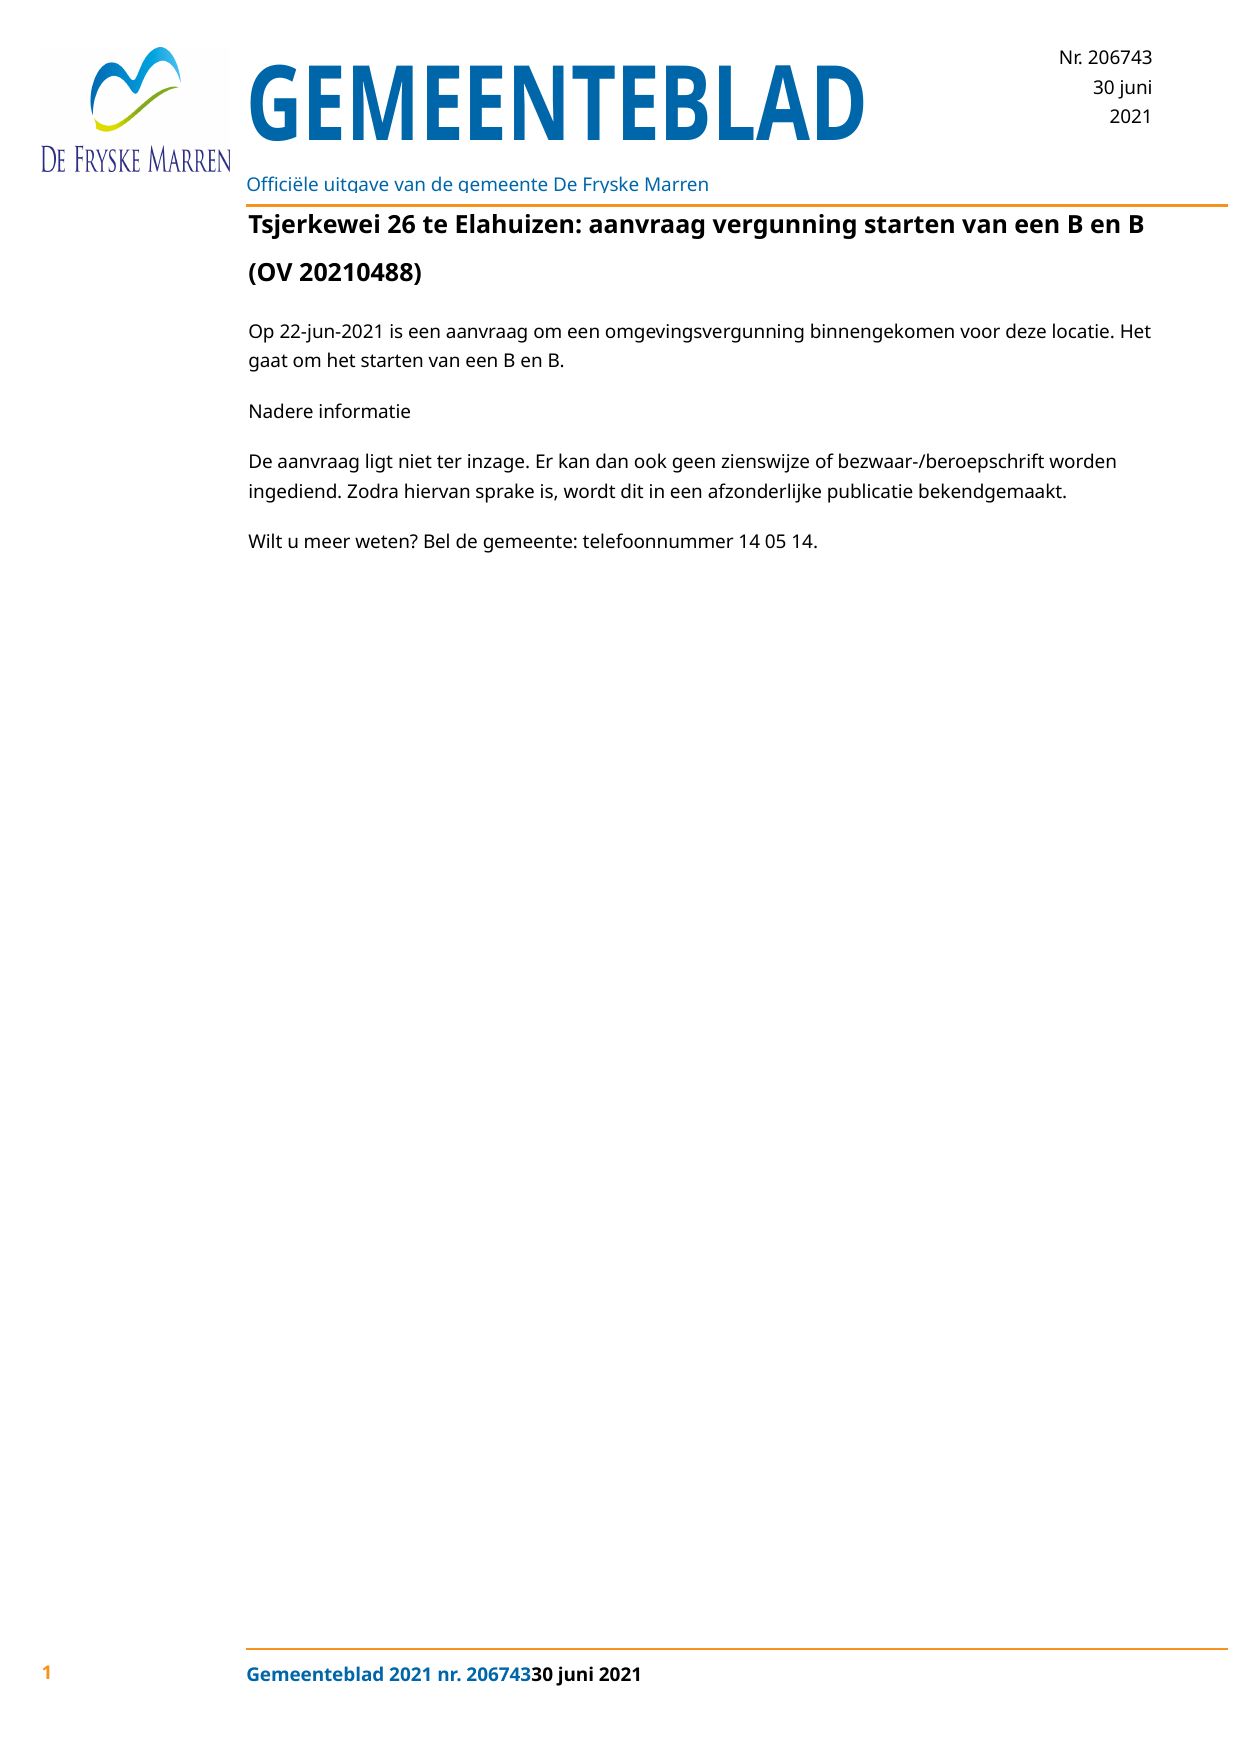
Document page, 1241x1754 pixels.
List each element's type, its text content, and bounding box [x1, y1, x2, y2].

text Tsjerkewei 26 te Elahuizen: aanvraag vergunning starten van een B en B (OV 20210488) [248, 207, 1152, 288]
text Nadere informatie [248, 398, 1152, 424]
text Op 22-jun-2021 is een aanvraag om een omgevingsvergunning binnengekomen voor deze locatie. Het gaat om het starten van een B en B. [248, 318, 1152, 373]
text Wilt u meer weten? Bel de gemeente: telefoonnummer 14 05 14. [248, 528, 1152, 554]
picture [41, 47, 231, 172]
text De aanvraag ligt niet ter inzage. Er kan dan ook geen zienswijze of bezwaar-/beroepschrift worden ingediend. Zodra hiervan sprake is, wordt dit in een afzonderlijke publicatie bekendgemaakt. [248, 448, 1152, 504]
